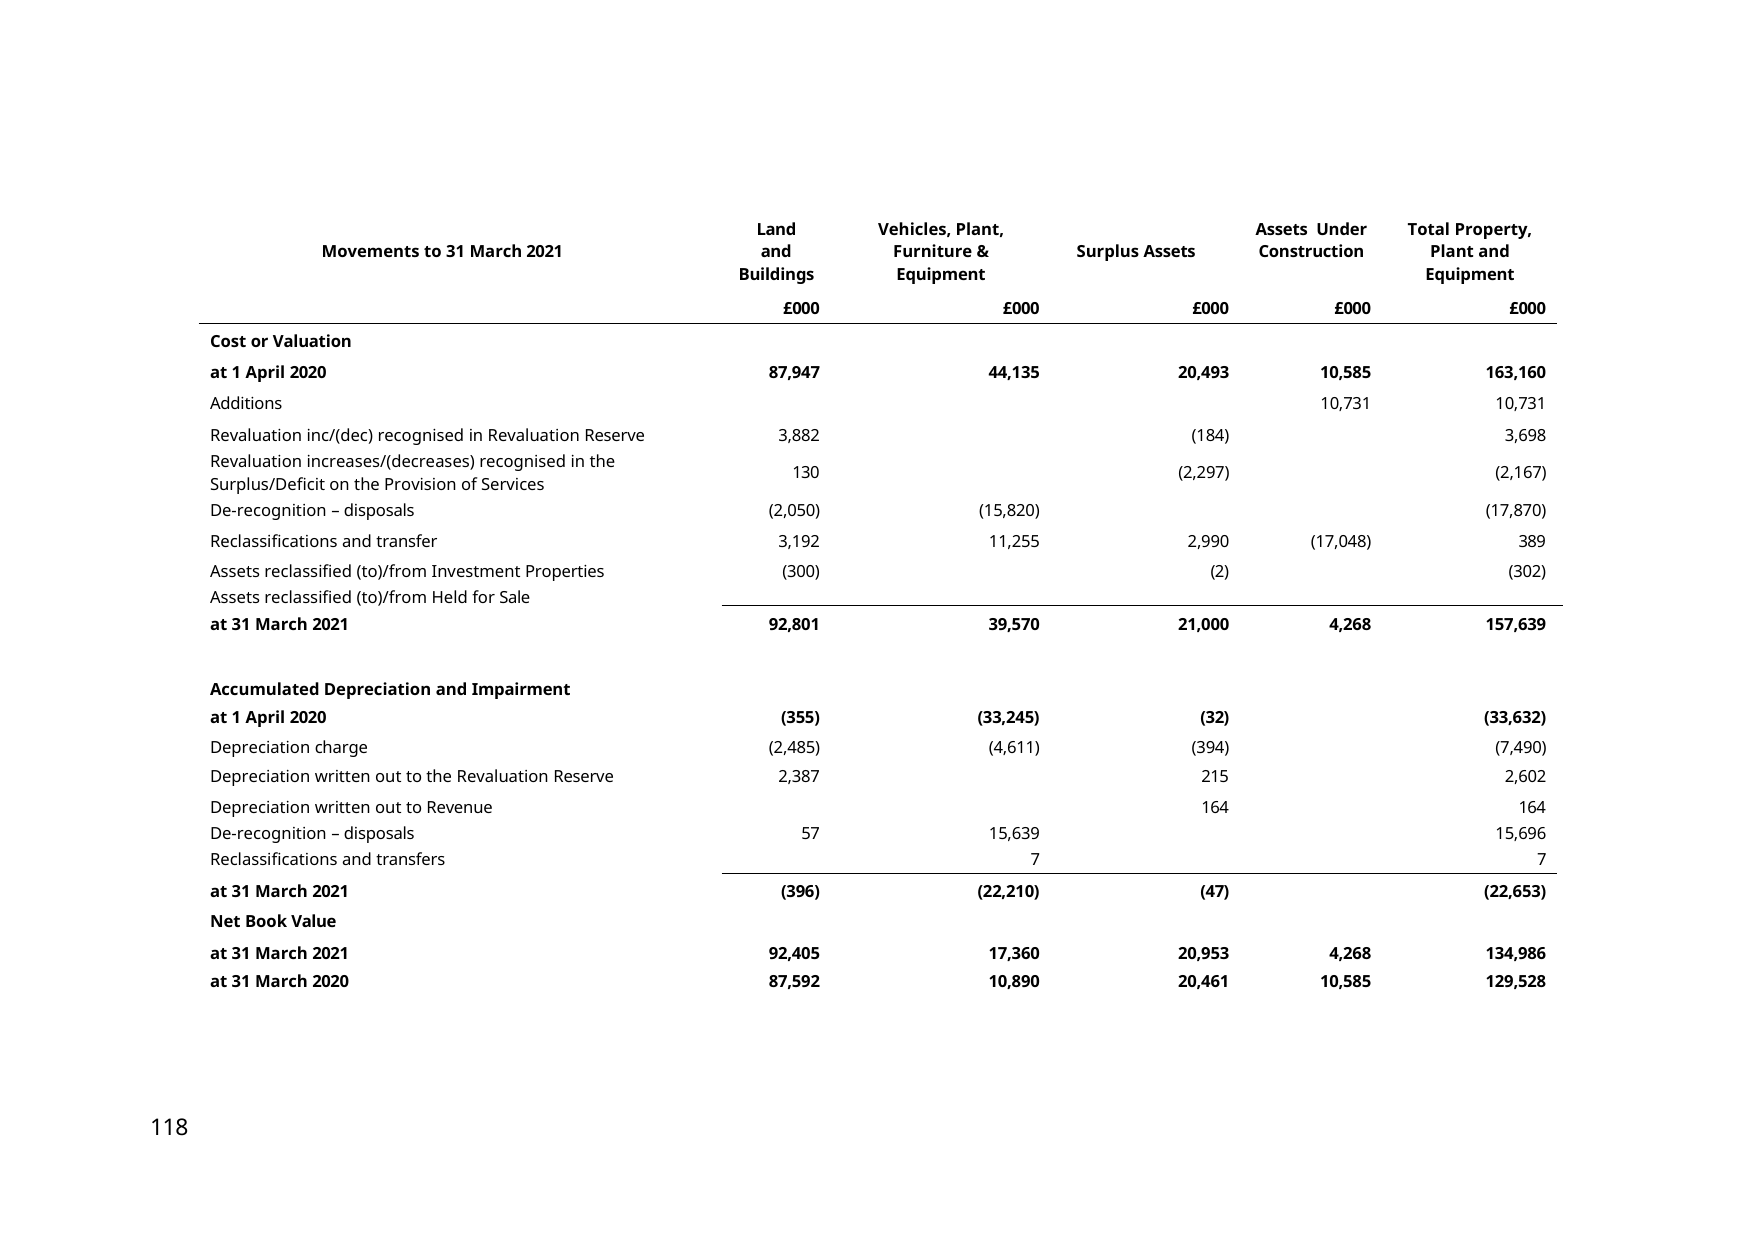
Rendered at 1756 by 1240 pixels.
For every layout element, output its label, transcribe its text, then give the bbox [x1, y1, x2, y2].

table_cell 10,890 [844, 967, 1058, 993]
table_cell 134,986 [1385, 936, 1557, 967]
table_cell £000 [1385, 287, 1557, 322]
table_cell [1240, 555, 1385, 583]
table_cell [1240, 495, 1385, 524]
table_cell [1385, 654, 1557, 700]
table_cell [722, 324, 844, 355]
table_cell (33,245) [844, 700, 1058, 731]
table_header Movements to 31 March 2021 [199, 217, 722, 287]
table_cell (17,048) [1240, 524, 1385, 554]
table_cell (355) [722, 700, 844, 731]
table_cell [844, 654, 1058, 700]
table_cell Cost or Valuation [199, 324, 722, 355]
table_cell £000 [844, 287, 1058, 322]
table_cell [1240, 874, 1385, 904]
table_cell [844, 324, 1058, 355]
table_cell [1240, 791, 1385, 819]
table_cell 10,731 [1385, 386, 1557, 418]
table_cell 164 [1385, 791, 1557, 819]
table_cell (396) [722, 874, 844, 904]
table_cell [722, 583, 1557, 605]
table_cell Depreciation written out to the Revaluation Reserve [199, 760, 722, 791]
table_cell (15,820) [844, 495, 1058, 524]
table_cell 164 [1058, 791, 1240, 819]
table_cell 92,405 [722, 936, 844, 967]
table_cell [1058, 324, 1240, 355]
table_cell (22,653) [1385, 874, 1557, 904]
table_cell at 31 March 2020 [199, 967, 722, 993]
table_cell 130 [722, 447, 844, 495]
table_cell [1240, 731, 1385, 760]
table_cell [1058, 845, 1240, 873]
table_cell 129,528 [1385, 967, 1557, 993]
table_cell 163,160 [1385, 355, 1557, 386]
table_cell Depreciation written out to Revenue [199, 791, 722, 819]
table_cell 10,585 [1240, 355, 1385, 386]
table_cell 92,801 [722, 609, 844, 653]
table_cell [722, 791, 844, 819]
table_cell Assets reclassified (to)/from Held for Sale [199, 583, 722, 609]
table_cell Revaluation increases/(decreases) recognised in the Surplus/Deficit on the Provision of Services [199, 447, 722, 495]
table_cell Net Book Value [199, 905, 722, 936]
table_header Vehicles, Plant, Furniture & Equipment [844, 217, 1058, 287]
table_cell 21,000 [1058, 609, 1240, 653]
table_cell 2,602 [1385, 760, 1557, 791]
table_cell [844, 555, 1058, 583]
table_cell [844, 418, 1058, 447]
table_cell (300) [722, 555, 844, 583]
table_cell at 1 April 2020 [199, 355, 722, 386]
table_cell 39,570 [844, 609, 1058, 653]
table_cell [722, 905, 844, 936]
table_cell [1240, 324, 1385, 355]
table_cell Depreciation charge [199, 731, 722, 760]
table_cell [722, 654, 844, 700]
table_cell 11,255 [844, 524, 1058, 554]
table_cell 15,639 [844, 819, 1058, 845]
table_cell (22,210) [844, 874, 1058, 904]
table_cell 157,639 [1385, 609, 1557, 653]
table_cell Revaluation inc/(dec) recognised in Revaluation Reserve [199, 418, 722, 447]
table_cell Assets reclassified (to)/from Investment Properties [199, 555, 722, 583]
table_cell 87,947 [722, 355, 844, 386]
table_cell [1385, 905, 1557, 936]
table_cell (2,050) [722, 495, 844, 524]
table_cell (4,611) [844, 731, 1058, 760]
table_cell (17,870) [1385, 495, 1557, 524]
table_cell [1058, 654, 1240, 700]
table_cell 87,592 [722, 967, 844, 993]
table_cell (2,485) [722, 731, 844, 760]
table_cell [722, 386, 844, 418]
table_cell (2) [1058, 555, 1240, 583]
table_cell De-recognition – disposals [199, 819, 722, 845]
table_cell [1058, 386, 1240, 418]
table_cell (7,490) [1385, 731, 1557, 760]
table_cell £000 [1240, 287, 1385, 322]
table_cell £000 [722, 287, 844, 322]
table_cell [844, 791, 1058, 819]
table_cell [844, 760, 1058, 791]
table_cell 57 [722, 819, 844, 845]
table_cell 2,387 [722, 760, 844, 791]
table_cell (32) [1058, 700, 1240, 731]
table_cell at 31 March 2021 [199, 936, 722, 967]
table_cell [1240, 418, 1385, 447]
table_cell 389 [1385, 524, 1557, 554]
table_cell [844, 386, 1058, 418]
table_cell Reclassifications and transfer [199, 524, 722, 554]
table_cell Additions [199, 386, 722, 418]
table_cell 17,360 [844, 936, 1058, 967]
table_cell 20,493 [1058, 355, 1240, 386]
table_cell [844, 905, 1058, 936]
table_cell [1240, 905, 1385, 936]
table_cell (394) [1058, 731, 1240, 760]
table_cell [1385, 324, 1557, 355]
table_cell at 31 March 2021 [199, 873, 722, 904]
table_cell 7 [1385, 845, 1557, 873]
table_header Assets Under Construction [1240, 217, 1385, 287]
table_cell (2,297) [1058, 447, 1240, 495]
table_cell [199, 287, 722, 322]
table_cell [1240, 845, 1385, 873]
table_cell De-recognition – disposals [199, 495, 722, 524]
table_cell [1058, 495, 1240, 524]
table_cell 10,731 [1240, 386, 1385, 418]
table_cell (302) [1385, 555, 1557, 583]
table_cell at 1 April 2020 [199, 700, 722, 731]
table_cell [844, 447, 1058, 495]
table_cell 44,135 [844, 355, 1058, 386]
table_header Total Property, Plant and Equipment [1385, 217, 1557, 287]
table_cell [1240, 760, 1385, 791]
table_cell [722, 845, 844, 873]
table_cell 215 [1058, 760, 1240, 791]
table_cell 15,696 [1385, 819, 1557, 845]
table_cell 2,990 [1058, 524, 1240, 554]
table_cell at 31 March 2021 [199, 609, 722, 653]
table_cell [1058, 819, 1240, 845]
table_cell Reclassifications and transfers [199, 845, 722, 873]
table_cell 3,698 [1385, 418, 1557, 447]
table_header Surplus Assets [1058, 217, 1240, 287]
table_cell 3,882 [722, 418, 844, 447]
table_cell 20,461 [1058, 967, 1240, 993]
table_cell £000 [1058, 287, 1240, 322]
table_cell (47) [1058, 874, 1240, 904]
table_cell (184) [1058, 418, 1240, 447]
table_cell (33,632) [1385, 700, 1557, 731]
table_header Land and Buildings [722, 217, 844, 287]
table_cell 10,585 [1240, 967, 1385, 993]
table_cell 4,268 [1240, 609, 1385, 653]
table_cell (2,167) [1385, 447, 1557, 495]
table_cell [1240, 700, 1385, 731]
table_cell [1240, 447, 1385, 495]
table_cell Accumulated Depreciation and Impairment [199, 654, 722, 700]
table_cell [1058, 905, 1240, 936]
table_cell [1240, 819, 1385, 845]
table_cell 20,953 [1058, 936, 1240, 967]
table_cell 7 [844, 845, 1058, 873]
table_cell 4,268 [1240, 936, 1385, 967]
table_cell [1240, 654, 1385, 700]
table_cell 3,192 [722, 524, 844, 554]
